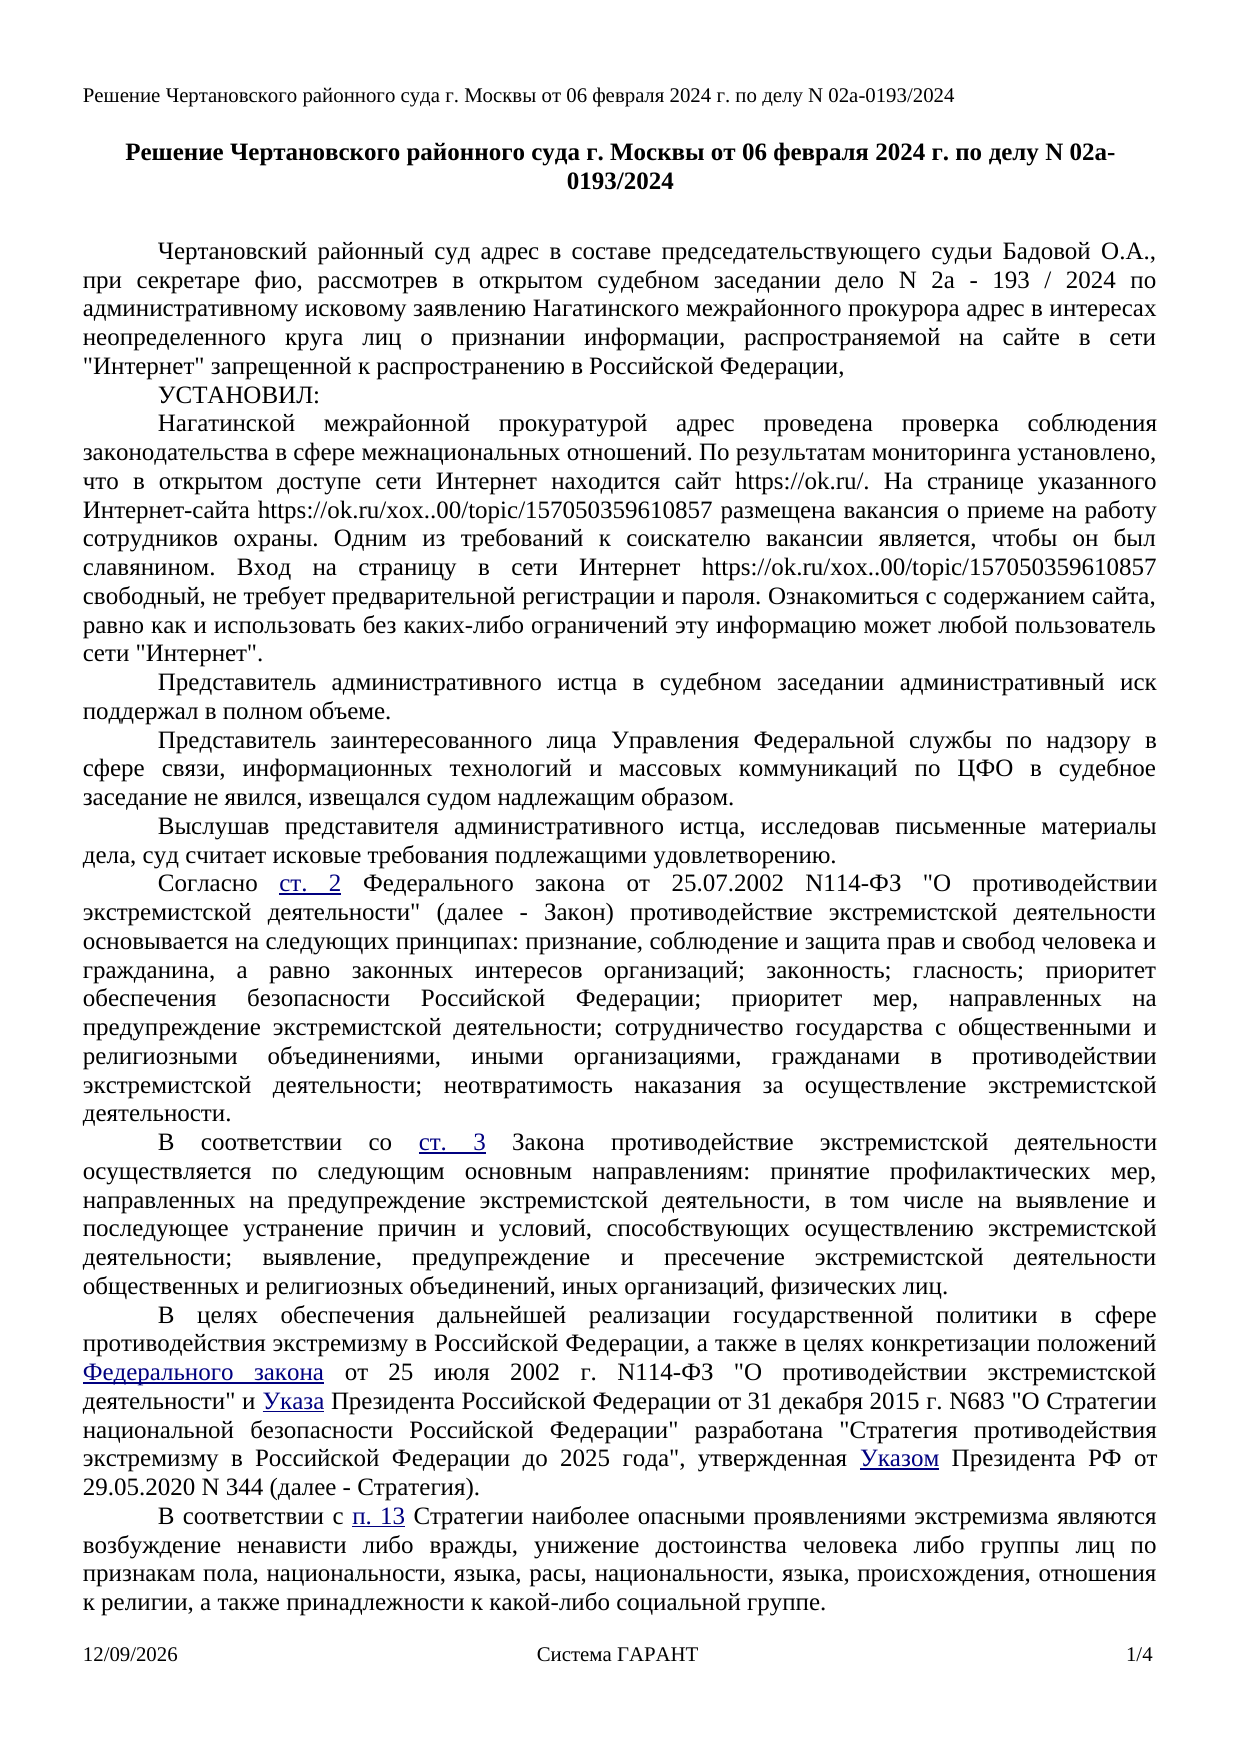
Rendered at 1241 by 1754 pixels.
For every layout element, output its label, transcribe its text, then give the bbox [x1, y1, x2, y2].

text Выслушав представителя административного истца, исследовав письменные материалы дела, суд считает исковые требования подлежащими удовлетворению. [83, 811, 1157, 868]
text В соответствии со ст. 3 Закона противодействие экстремистской деятельности осуществляется по следующим основным направлениям: принятие профилактических мер, направленных на предупреждение экстремистской деятельности, в том числе на выявление и последующее устранение причин и условий, способствующих осуществлению экстремистской деятельности; выявление, предупреждение и пресечение экстремистской деятельности общественных и религиозных объединений, иных организаций, физических лиц. [83, 1127, 1157, 1300]
text УСТАНОВИЛ: [83, 380, 1157, 408]
text Чертановский районный суд адрес в составе председательствующего судьи Бадовой О.А., при секретаре фио, рассмотрев в открытом судебном заседании дело N 2а - 193 / 2024 по административному исковому заявлению Нагатинского межрайонного прокурора адрес в интересах неопределенного круга лиц о признании информации, распространяемой на сайте в сети "Интернет" запрещенной к распространению в Российской Федерации, [83, 236, 1157, 380]
subtitle Решение Чертановского районного суда г. Москвы от 06 февраля 2024 г. по делу N 02а-0193/2024 [83, 137, 1157, 195]
text Представитель заинтересованного лица Управления Федеральной службы по надзору в сфере связи, информационных технологий и массовых коммуникаций по ЦФО в судебное заседание не явился, извещался судом надлежащим образом. [83, 725, 1157, 811]
text В соответствии с п. 13 Стратегии наиболее опасными проявлениями экстремизма являются возбуждение ненависти либо вражды, унижение достоинства человека либо группы лиц по признакам пола, национальности, языка, расы, национальности, языка, происхождения, отношения к религии, а также принадлежности к какой-либо социальной группе. [83, 1501, 1157, 1616]
text Представитель административного истца в судебном заседании административный иск поддержал в полном объеме. [83, 667, 1157, 725]
text Согласно ст. 2 Федерального закона от 25.07.2002 N114-ФЗ "О противодействии экстремистской деятельности" (далее - Закон) противодействие экстремистской деятельности основывается на следующих принципах: признание, соблюдение и защита прав и свобод человека и гражданина, а равно законных интересов организаций; законность; гласность; приоритет обеспечения безопасности Российской Федерации; приоритет мер, направленных на предупреждение экстремистской деятельности; сотрудничество государства с общественными и религиозными объединениями, иными организациями, гражданами в противодействии экстремистской деятельности; неотвратимость наказания за осуществление экстремистской деятельности. [83, 868, 1157, 1127]
text Нагатинской межрайонной прокуратурой адрес проведена проверка соблюдения законодательства в сфере межнациональных отношений. По результатам мониторинга установлено, что в открытом доступе сети Интернет находится сайт https://ok.ru/. Ha странице указанного Интернет-сайта https://ok.ru/xox..00/topic/157050359610857 размещена вакансия о приеме на работу сотрудников охраны. Одним из требований к соискателю вакансии является, чтобы он был славянином. Вход на страницу в сети Интернет https://ok.ru/xox..00/topic/157050359610857 свободный, не требует предварительной регистрации и пароля. Ознакомиться с содержанием сайта, равно как и использовать без каких-либо ограничений эту информацию может любой пользователь сети "Интернет". [83, 408, 1157, 667]
text В целях обеспечения дальнейшей реализации государственной политики в сфере противодействия экстремизму в Российской Федерации, а также в целях конкретизации положений Федерального закона от 25 июля 2002 г. N114-ФЗ "О противодействии экстремистской деятельности" и Указа Президента Российской Федерации от 31 декабря 2015 г. N683 "О Стратегии национальной безопасности Российской Федерации" разработана "Стратегия противодействия экстремизму в Российской Федерации до 2025 года", утвержденная Указом Президента РФ от 29.05.2020 N 344 (далее - Стратегия). [83, 1300, 1157, 1501]
